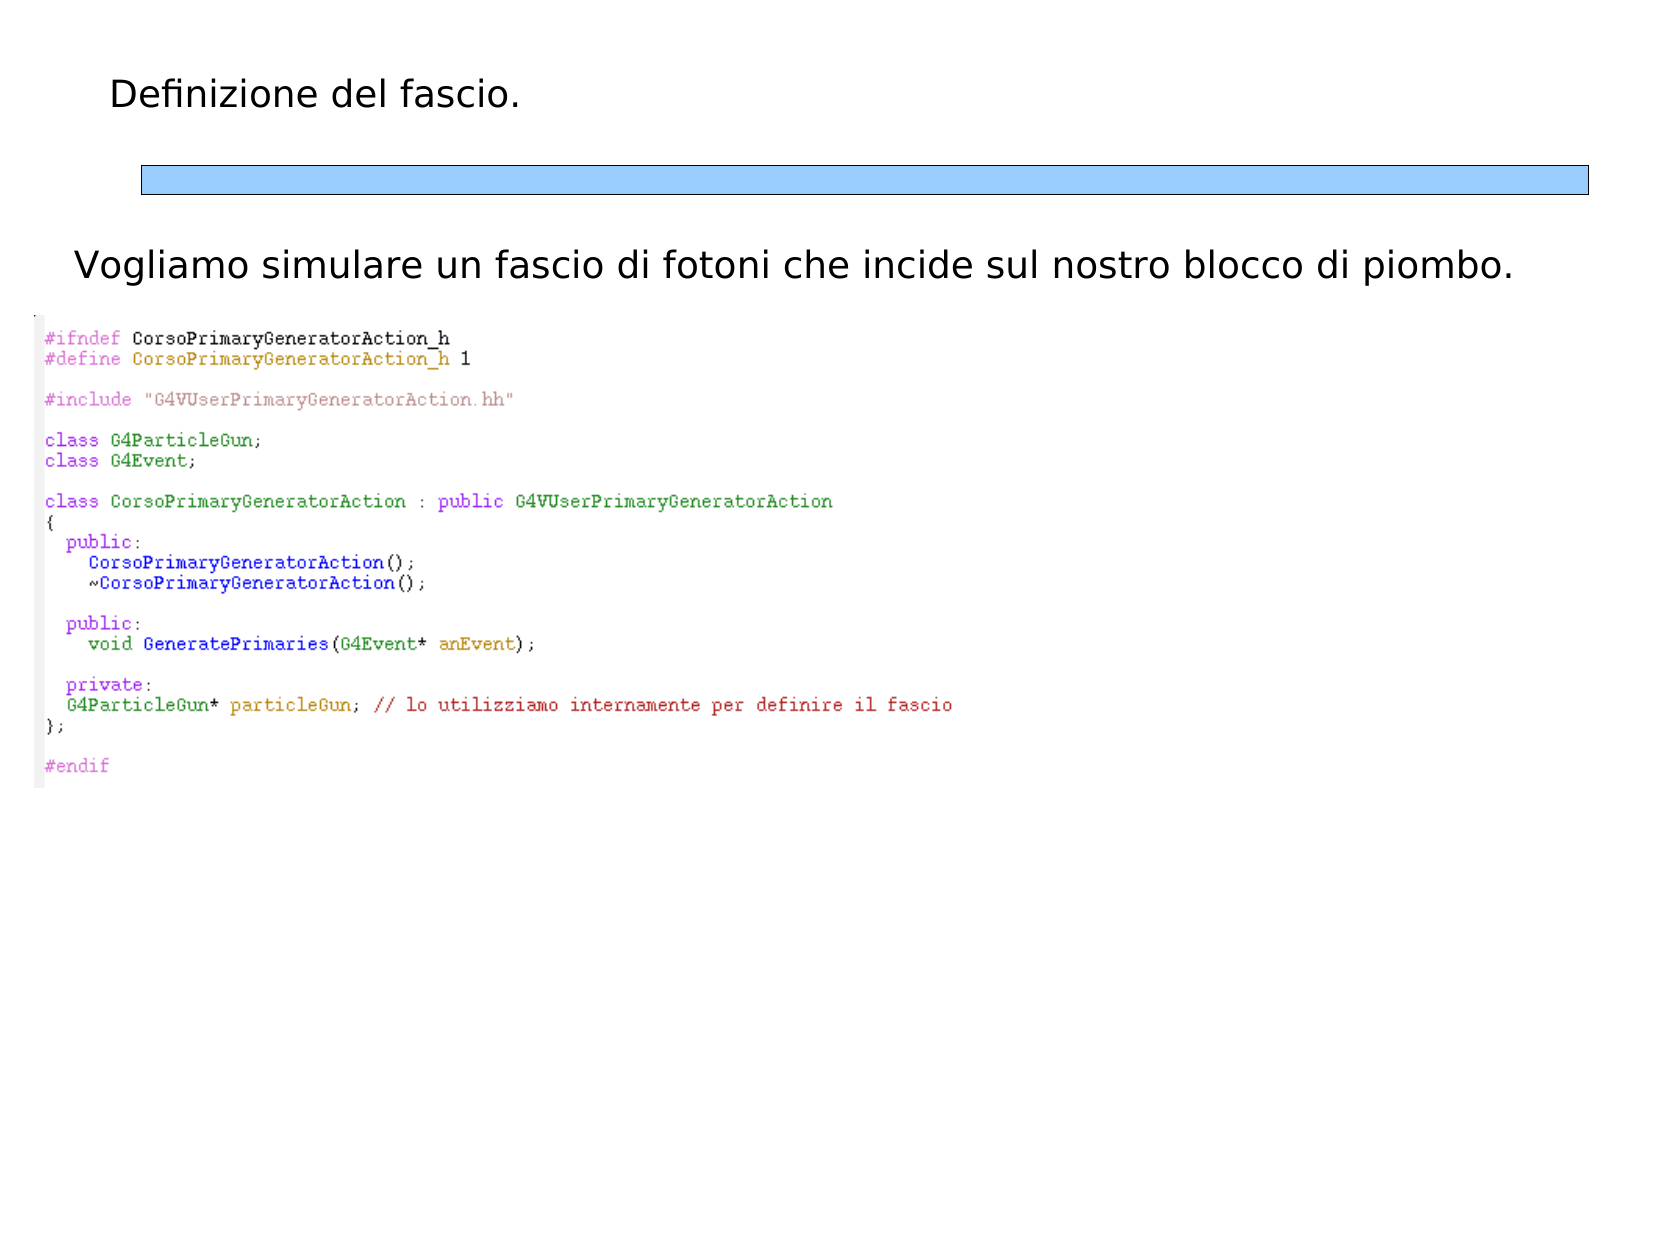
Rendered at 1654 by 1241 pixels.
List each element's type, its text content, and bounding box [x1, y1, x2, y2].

text_box Vogliamo simulare un fascio di fotoni che incide sul nostro blocco di piombo. [59, 236, 1595, 295]
picture [34, 315, 1064, 788]
text_box Definizione del fascio. [94, 64, 1394, 124]
